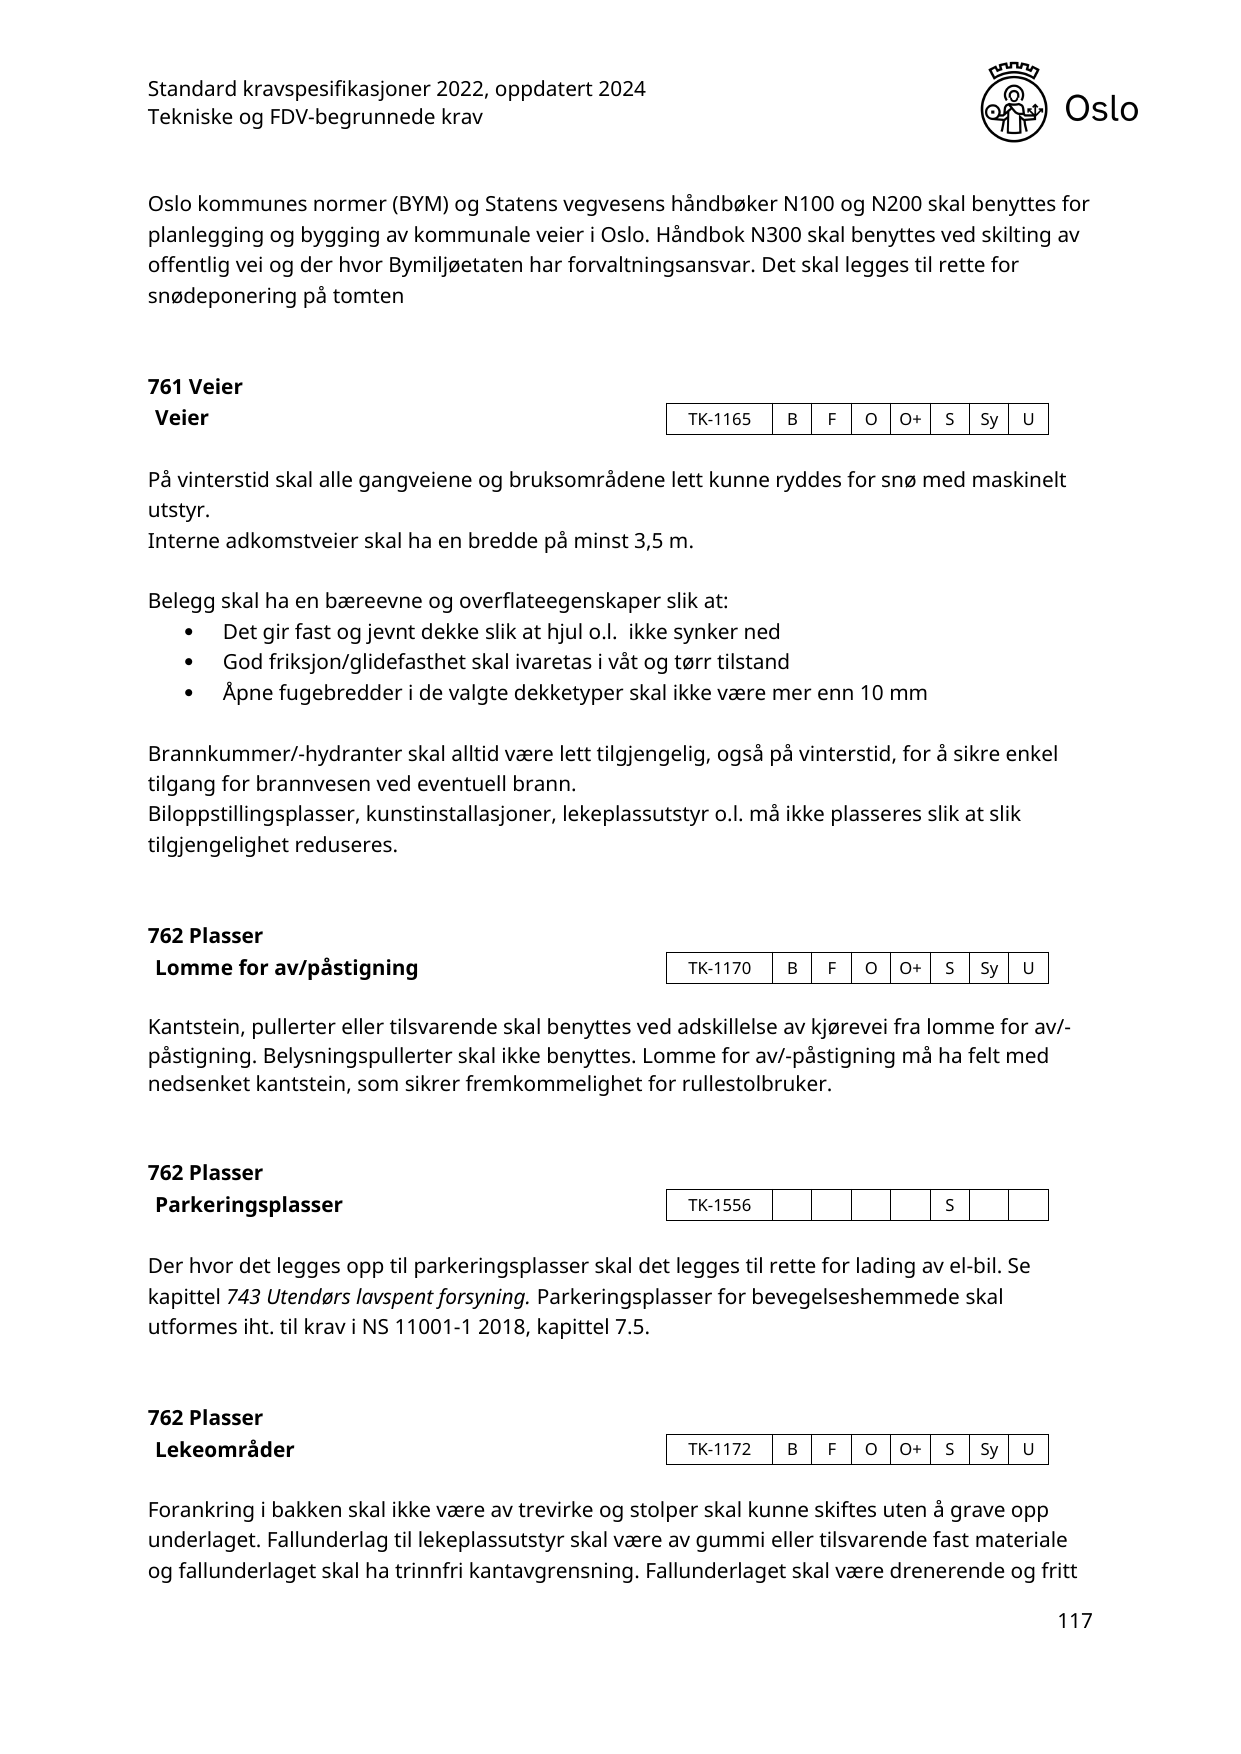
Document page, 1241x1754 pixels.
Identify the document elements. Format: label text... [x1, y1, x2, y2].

table_header [891, 1190, 930, 1220]
table_header F [812, 1435, 851, 1463]
table_header Lomme for av/påstigning [148, 952, 666, 983]
table_header U [1009, 953, 1048, 983]
text På vinterstid skal alle gangveiene og bruksområdene lett kunne ryddes for snø med maskinelt utstyr. [148, 465, 1093, 524]
text 762 Plasser [148, 921, 1093, 950]
table_header U [1009, 1435, 1048, 1463]
table_header Parkeringsplasser [148, 1189, 666, 1220]
text Kantstein, pullerter eller tilsvarende skal benyttes ved adskillelse av kjørevei fra lomme for av/-påstigning. Belysningspullerter skal ikke benyttes. Lomme for av/-påstigning må ha felt med nedsenket kantstein, som sikrer fremkommelighet for rullestolbruker. [148, 1012, 1093, 1098]
text Biloppstillingsplasser, kunstinstallasjoner, lekeplassutstyr o.l. må ikke plasseres slik at slik tilgjengelighet reduseres. [148, 799, 1093, 858]
table_header Sy [970, 1435, 1008, 1463]
text 761 Veier [148, 372, 1093, 400]
table_header Veier [148, 403, 666, 433]
text Interne adkomstveier skal ha en bredde på minst 3,5 m. [148, 526, 1093, 554]
table_header [970, 1190, 1008, 1220]
table_header U [1009, 404, 1048, 433]
list God friksjon/glidefasthet skal ivaretas i våt og tørr tilstand [185, 647, 1093, 676]
table_header [852, 1190, 890, 1220]
text 762 Plasser [148, 1403, 1093, 1432]
table_header O+ [891, 1435, 930, 1463]
table_header B [773, 404, 811, 433]
table_header O+ [891, 953, 930, 983]
table_header TK-1556 [667, 1190, 772, 1220]
table_header S [931, 953, 969, 983]
table_header [812, 1190, 851, 1220]
text Brannkummer/-hydranter skal alltid være lett tilgjengelig, også på vinterstid, for å sikre enkel tilgang for brannvesen ved eventuell brann. [148, 739, 1093, 798]
table_header Sy [970, 404, 1008, 433]
text Forankring i bakken skal ikke være av trevirke og stolper skal kunne skiftes uten å grave opp underlaget. Fallunderlag til lekeplassutstyr skal være av gummi eller tilsvarende fast materiale og fallunderlaget skal ha trinnfri kantavgrensning. Fallunderlaget skal være drenerende og fritt [148, 1495, 1093, 1584]
text Der hvor det legges opp til parkeringsplasser skal det legges til rette for lading av el-bil. Se kapittel 743 Utendørs lavspent forsyning. Parkeringsplasser for bevegelseshemmede skal utformes iht. til krav i NS 11001-1 2018, kapittel 7.5. [148, 1251, 1093, 1341]
text 762 Plasser [148, 1158, 1093, 1187]
table_header TK-1170 [667, 953, 772, 983]
table_header [773, 1190, 811, 1220]
table_header S [931, 1190, 969, 1220]
table_header F [812, 404, 851, 433]
list Åpne fugebredder i de valgte dekketyper skal ikke være mer enn 10 mm [185, 678, 1093, 706]
text Belegg skal ha en bæreevne og overflateegenskaper slik at: [148, 587, 1093, 615]
table_header O [852, 404, 890, 433]
table_header B [773, 1435, 811, 1463]
table_header [1009, 1190, 1048, 1220]
table_header F [812, 953, 851, 983]
table_header S [931, 1435, 969, 1463]
table_header O [852, 1435, 890, 1463]
text Oslo kommunes normer (BYM) og Statens vegvesens håndbøker N100 og N200 skal benyttes for planlegging og bygging av kommunale veier i Oslo. Håndbok N300 skal benyttes ved skilting av offentlig vei og der hvor Bymiljøetaten har forvaltningsansvar. Det skal legges til rette for snødeponering på tomten [148, 189, 1093, 309]
table_header O+ [891, 404, 930, 433]
table_header Sy [970, 953, 1008, 983]
table_header TK-1172 [667, 1435, 772, 1463]
table_header O [852, 953, 890, 983]
table_header B [773, 953, 811, 983]
list Det gir fast og jevnt dekke slik at hjul o.l. ikke synker ned [185, 617, 1093, 646]
table_header Lekeområder [148, 1434, 666, 1463]
table_header TK-1165 [667, 404, 772, 433]
table_header S [931, 404, 969, 433]
